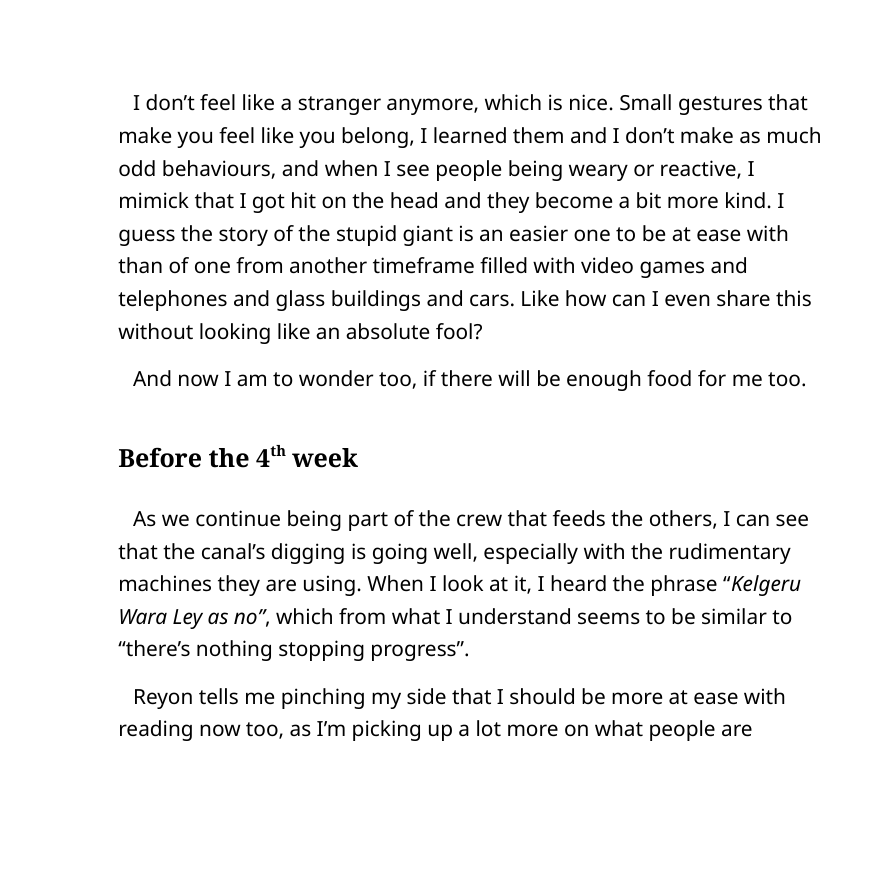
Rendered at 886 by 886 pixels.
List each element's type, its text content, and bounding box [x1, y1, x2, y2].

text I don’t feel like a stranger anymore, which is nice. Small gestures that make you feel like you belong, I learned them and I don’t make as much odd behaviours, and when I see people being weary or reactive, I mimick that I got hit on the head and they become a bit more kind. I guess the story of the stupid giant is an easier one to be at ease with than of one from another timeframe filled with video games and telephones and glass buildings and cars. Like how can I even share this without looking like an absolute fool? [118, 88, 827, 345]
text And now I am to wonder too, if there will be enough food for me too. [118, 364, 827, 392]
text As we continue being part of the crew that feeds the others, I can see that the canal’s digging is going well, especially with the rudimentary machines they are using. When I look at it, I heard the phrase “Kelgeru Wara Ley as no”, which from what I understand seems to be similar to “there’s nothing stopping progress”. [118, 504, 827, 663]
text Reyon tells me pinching my side that I should be more at ease with reading now too, as I’m picking up a lot more on what people are [118, 682, 827, 743]
subtitle Before the 4th week [118, 441, 827, 475]
